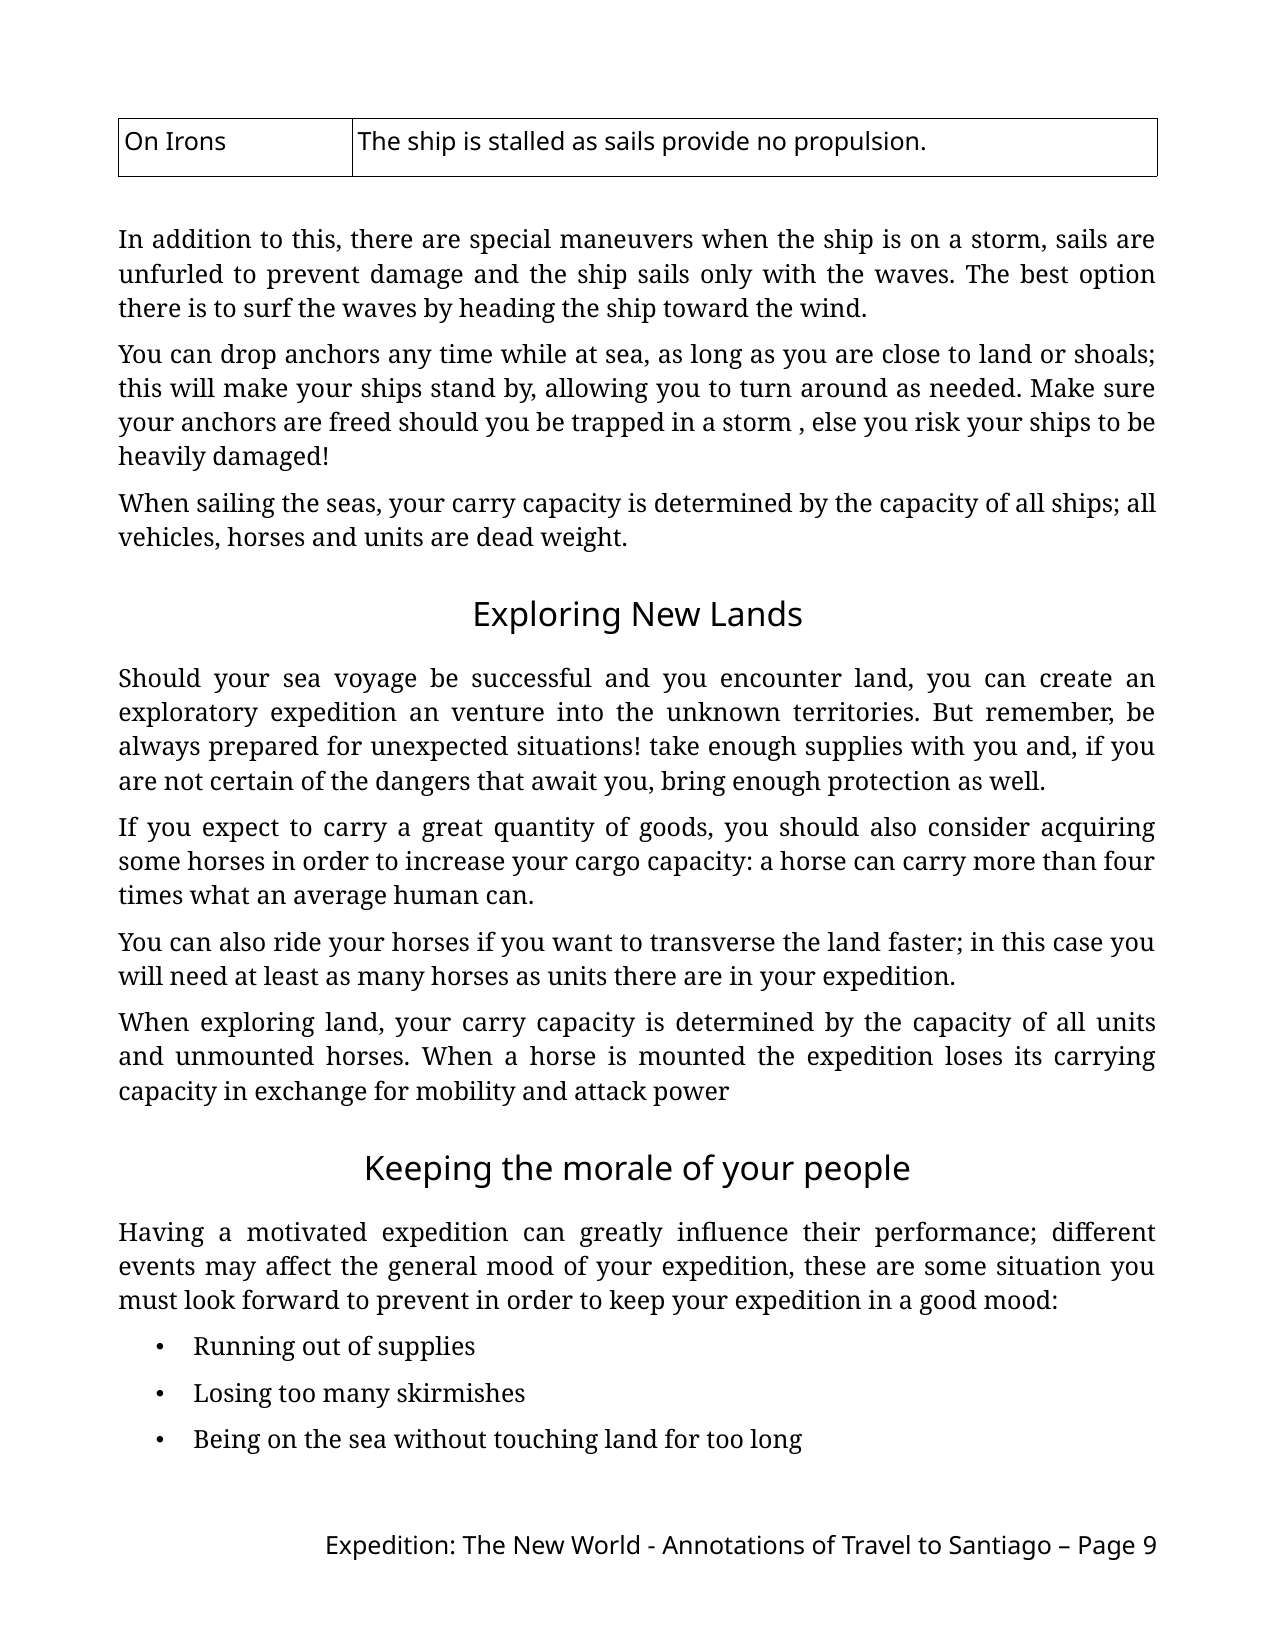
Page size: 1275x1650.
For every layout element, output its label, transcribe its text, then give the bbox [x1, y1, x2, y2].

text When sailing the seas, your carry capacity is determined by the capacity of all ships; all vehicles, horses and units are dead weight. [118, 486, 1157, 554]
text In addition to this, there are special maneuvers when the ship is on a storm, sails are unfurled to prevent damage and the ship sails only with the waves. The best option there is to surf the waves by heading the ship toward the wind. [118, 222, 1157, 324]
subtitle Keeping the morale of your people [118, 1144, 1157, 1190]
text Should your sea voyage be successful and you encounter land, you can create an exploratory expedition an venture into the unknown territories. But remember, be always prepared for unexpected situations! take enough supplies with you and, if you are not certain of the dangers that await you, bring enough protection as well. [118, 661, 1157, 797]
text Having a motivated expedition can greatly influence their performance; different events may affect the general mood of your expedition, these are some situation you must look forward to prevent in order to keep your expedition in a good mood: [118, 1214, 1157, 1317]
text If you expect to carry a great quantity of goods, you should also consider acquiring some horses in order to increase your cargo capacity: a horse can carry more than four times what an average human can. [118, 810, 1157, 912]
subtitle Exploring New Lands [118, 591, 1157, 637]
list Running out of supplies [156, 1329, 1157, 1363]
list Being on the sea without touching land for too long [156, 1422, 1157, 1456]
list Losing too many skirmishes [156, 1376, 1157, 1410]
table_cell The ship is stalled as sails provide no propulsion. [353, 119, 1157, 176]
text You can drop anchors any time while at sea, as long as you are close to land or shoals; this will make your ships stand by, allowing you to turn around as needed. Make sure your anchors are freed should you be trapped in a storm , else you risk your ships to be heavily damaged! [118, 337, 1157, 473]
table_cell On Irons [119, 119, 352, 176]
text When exploring land, your carry capacity is determined by the capacity of all units and unmounted horses. When a horse is mounted the expedition loses its carrying capacity in exchange for mobility and attack power [118, 1005, 1157, 1107]
text You can also ride your horses if you want to transverse the land faster; in this case you will need at least as many horses as units there are in your expedition. [118, 924, 1157, 992]
